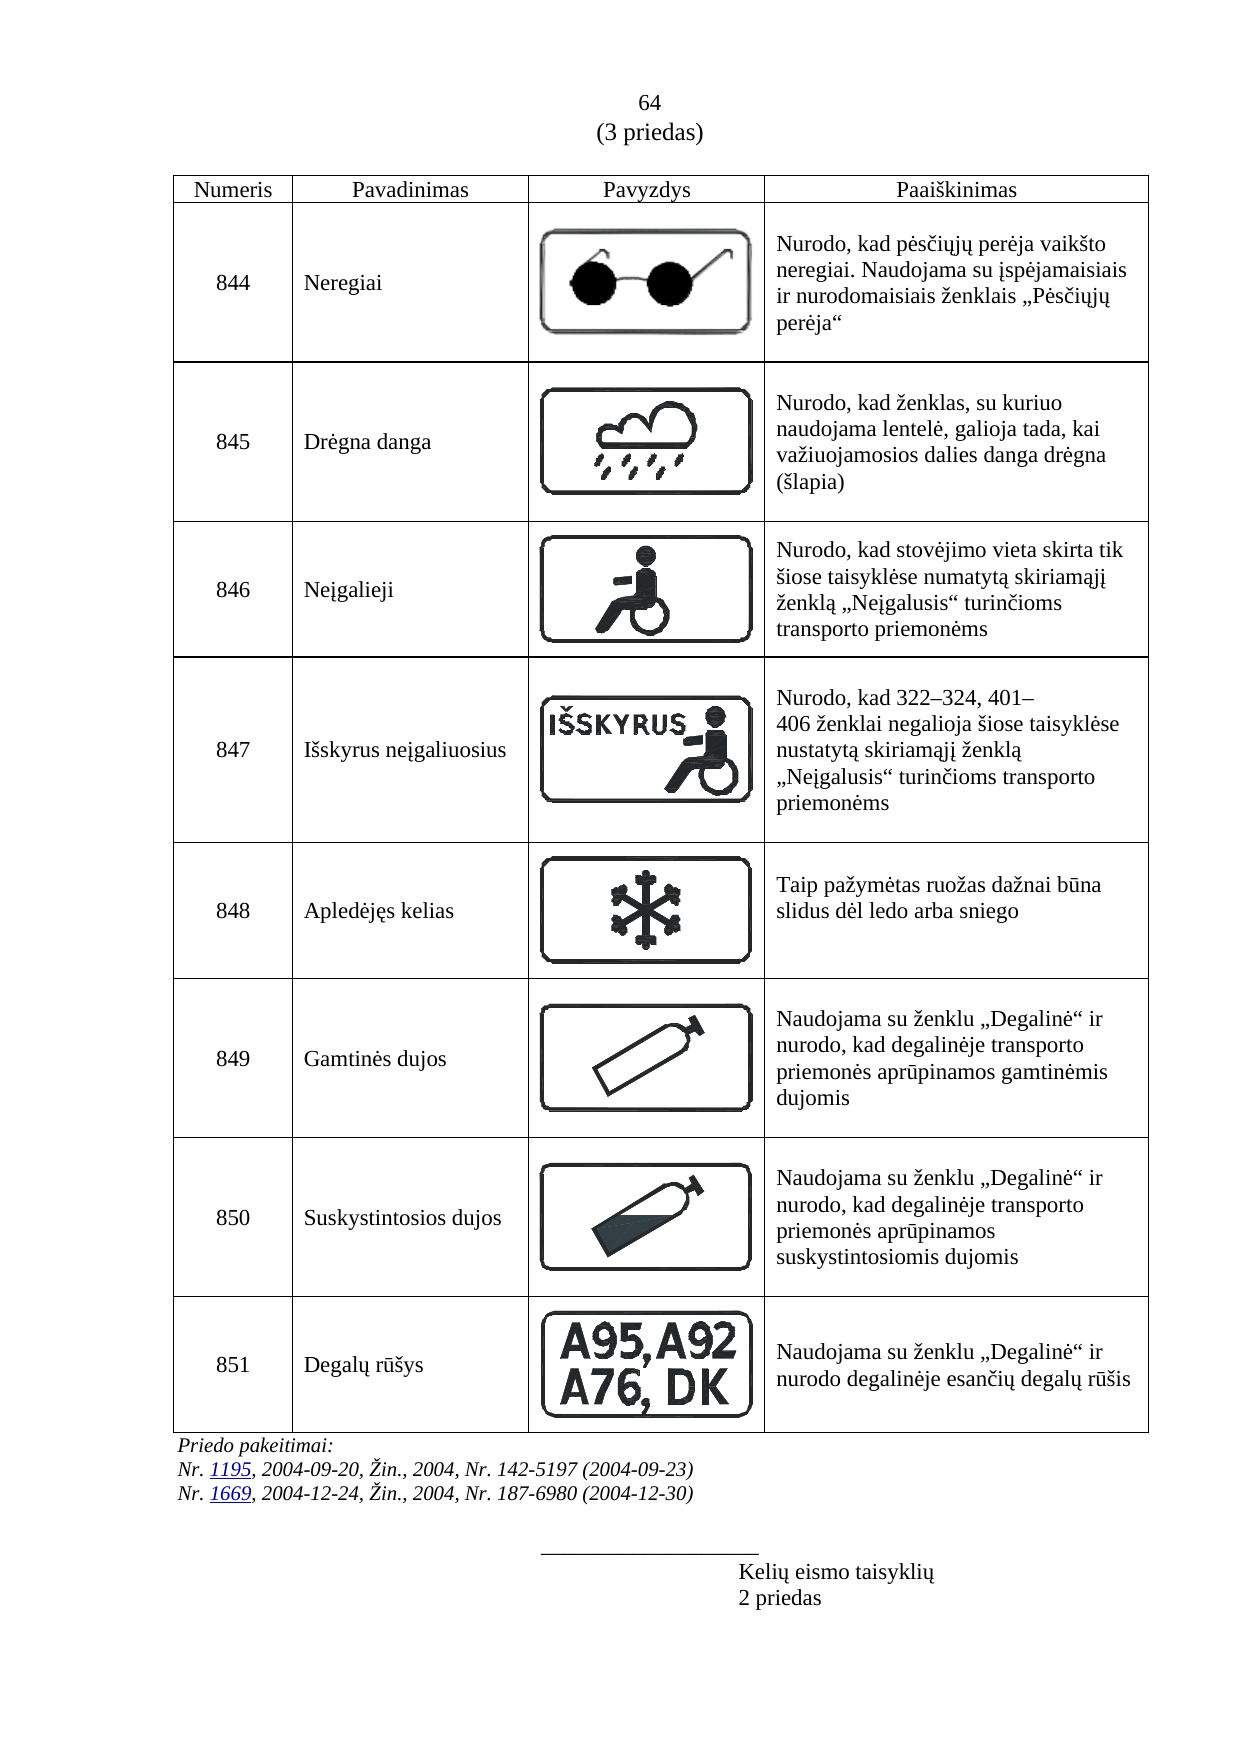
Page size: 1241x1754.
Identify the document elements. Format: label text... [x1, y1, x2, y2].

table_cell Išskyrus neįgaliuosius [293, 658, 528, 842]
table_cell Degalų rūšys [293, 1297, 528, 1432]
table_cell 845 [174, 363, 292, 521]
table_cell Nurodo, kad pėsčiųjų perėja vaikšto neregiai. Naudojama su įspėjamaisiais ir nurodomaisiais ženklais „Pėsčiųjų perėja“ [765, 203, 1148, 361]
table_cell Naudojama su ženklu „Degalinė“ ir nurodo, kad degalinėje transporto priemonės aprūpinamos suskystintosiomis dujomis [765, 1138, 1148, 1296]
table_cell Nurodo, kad 322–324, 401–406 ženklai negalioja šiose taisyklėse nustatytą skiriamąjį ženklą „Neįgalusis“ turinčioms transporto priemonėms [765, 658, 1148, 842]
table_cell [529, 1297, 764, 1432]
text Nr. 1669, 2004-12-24, Žin., 2004, Nr. 187-6980 (2004-12-30) [177, 1481, 1122, 1505]
table_header Numeris [174, 176, 292, 202]
table_cell Neregiai [293, 203, 528, 361]
table_cell 851 [174, 1297, 292, 1432]
table_cell Nurodo, kad stovėjimo vieta skirta tik šiose taisyklėse numatytą skiriamąjį ženklą „Neįgalusis“ turinčioms transporto priemonėms [765, 522, 1148, 656]
table_header Paaiškinimas [765, 176, 1148, 202]
table_cell Naudojama su ženklu „Degalinė“ ir nurodo degalinėje esančių degalų rūšis [765, 1297, 1148, 1432]
table_cell 846 [174, 522, 292, 656]
text Kelių eismo taisyklių [738, 1558, 1122, 1584]
table_cell 850 [174, 1138, 292, 1296]
text 2 priedas [738, 1584, 1122, 1611]
table_cell Naudojama su ženklu „Degalinė“ ir nurodo, kad degalinėje transporto priemonės aprūpinamos gamtinėmis dujomis [765, 979, 1148, 1137]
table_cell [529, 363, 764, 521]
table_cell Gamtinės dujos [293, 979, 528, 1137]
text ___________________ [177, 1532, 1122, 1558]
table_cell 847 [174, 658, 292, 842]
table_cell Drėgna danga [293, 363, 528, 521]
table_cell [529, 979, 764, 1137]
table_cell Apledėjęs kelias [293, 843, 528, 978]
table_cell [529, 522, 764, 656]
table_cell Neįgalieji [293, 522, 528, 656]
text Nr. 1195, 2004-09-20, Žin., 2004, Nr. 142-5197 (2004-09-23) [177, 1457, 1122, 1481]
table_cell 849 [174, 979, 292, 1137]
table_cell [529, 203, 764, 361]
table_cell [529, 658, 764, 842]
table_cell Nurodo, kad ženklas, su kuriuo naudojama lentelė, galioja tada, kai važiuojamosios dalies danga drėgna (šlapia) [765, 363, 1148, 521]
table_header Pavyzdys [529, 176, 764, 202]
table_cell [529, 843, 764, 978]
table_cell [529, 1138, 764, 1296]
table_cell Taip pažymėtas ruožas dažnai būna slidus dėl ledo arba sniego [765, 843, 1148, 978]
table_header Pavadinimas [293, 176, 528, 202]
text Priedo pakeitimai: [177, 1433, 1122, 1457]
table_cell Suskystintosios dujos [293, 1138, 528, 1296]
table_cell 844 [174, 203, 292, 361]
table_cell 848 [174, 843, 292, 978]
